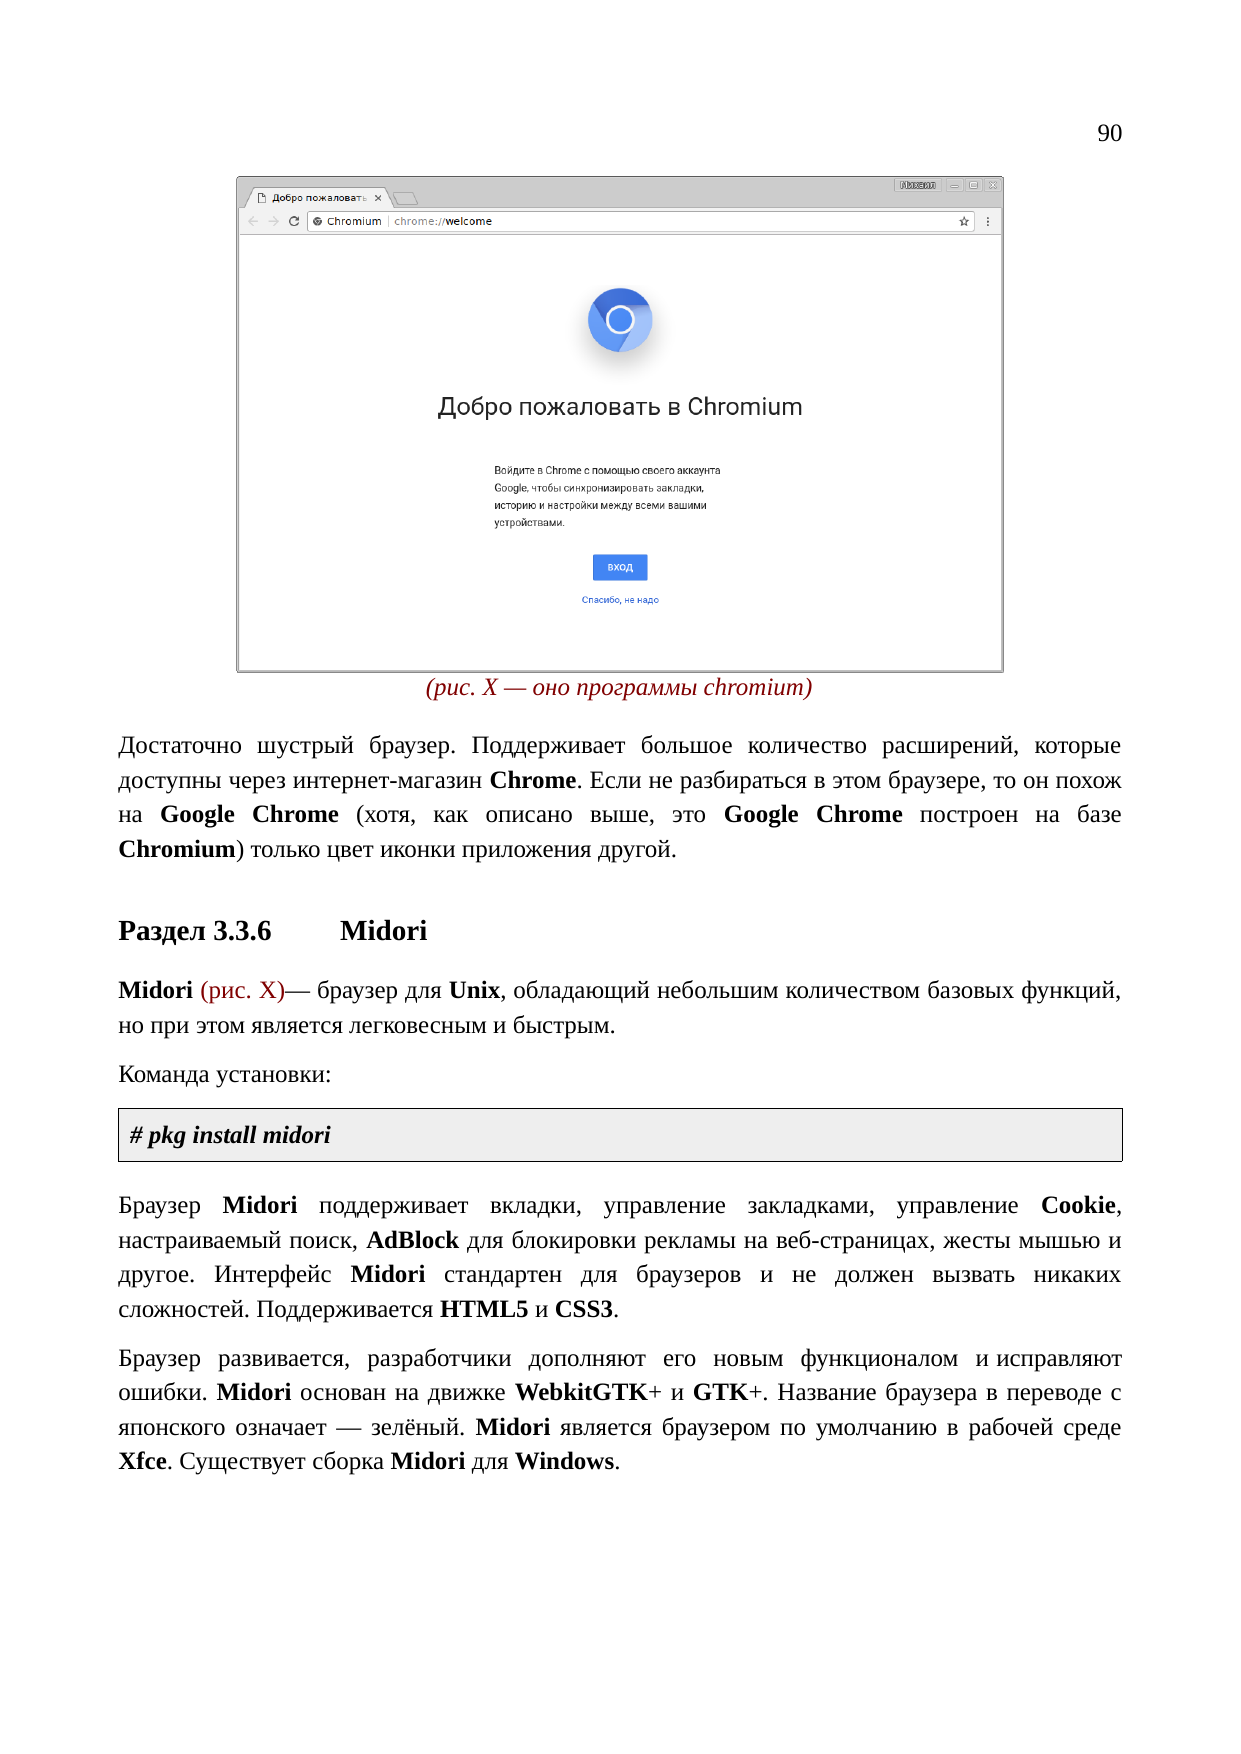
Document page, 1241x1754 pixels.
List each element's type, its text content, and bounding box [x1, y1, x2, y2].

text # pkg install midori [119, 1109, 1122, 1161]
text Команда установки: [118, 1059, 1122, 1088]
subtitle Midori [118, 913, 1122, 946]
text Браузер развивается, разработчики дополняют его новым функционалом и исправляют ошибки. Midori основан на движке WebkitGTK+ и GTK+. Название браузера в переводе с японского означает — зелёный. Midori является браузером по умолчанию в рабочей среде Xfce. Существует сборка Midori для Windows. [118, 1343, 1122, 1475]
text Браузер Midori поддерживает вкладки, управление закладками, управление Cookie, настраиваемый поиск, AdBlock для блокировки рекламы на веб-страницах, жесты мышью и другое. Интерфейс Midori стандартен для браузеров и не должен вызвать никаких сложностей. Поддерживается HTML5 и CSS3. [118, 1190, 1122, 1322]
text Midori (рис. Х)— браузер для Unix, обладающий небольшим количеством базовых функций, но при этом является легковесным и быстрым. [118, 976, 1122, 1039]
text Достаточно шустрый браузер. Поддерживает большое количество расширений, которые доступны через интернет-магазин Chrome. Если не разбираться в этом браузере, то он похож на Google Chrome (хотя, как описано выше, это Google Chrome построен на базе Chromium) только цвет иконки приложения другой. [118, 731, 1122, 863]
text (рис. Х — оно программы chromium) [118, 673, 1122, 701]
picture [236, 176, 1004, 673]
